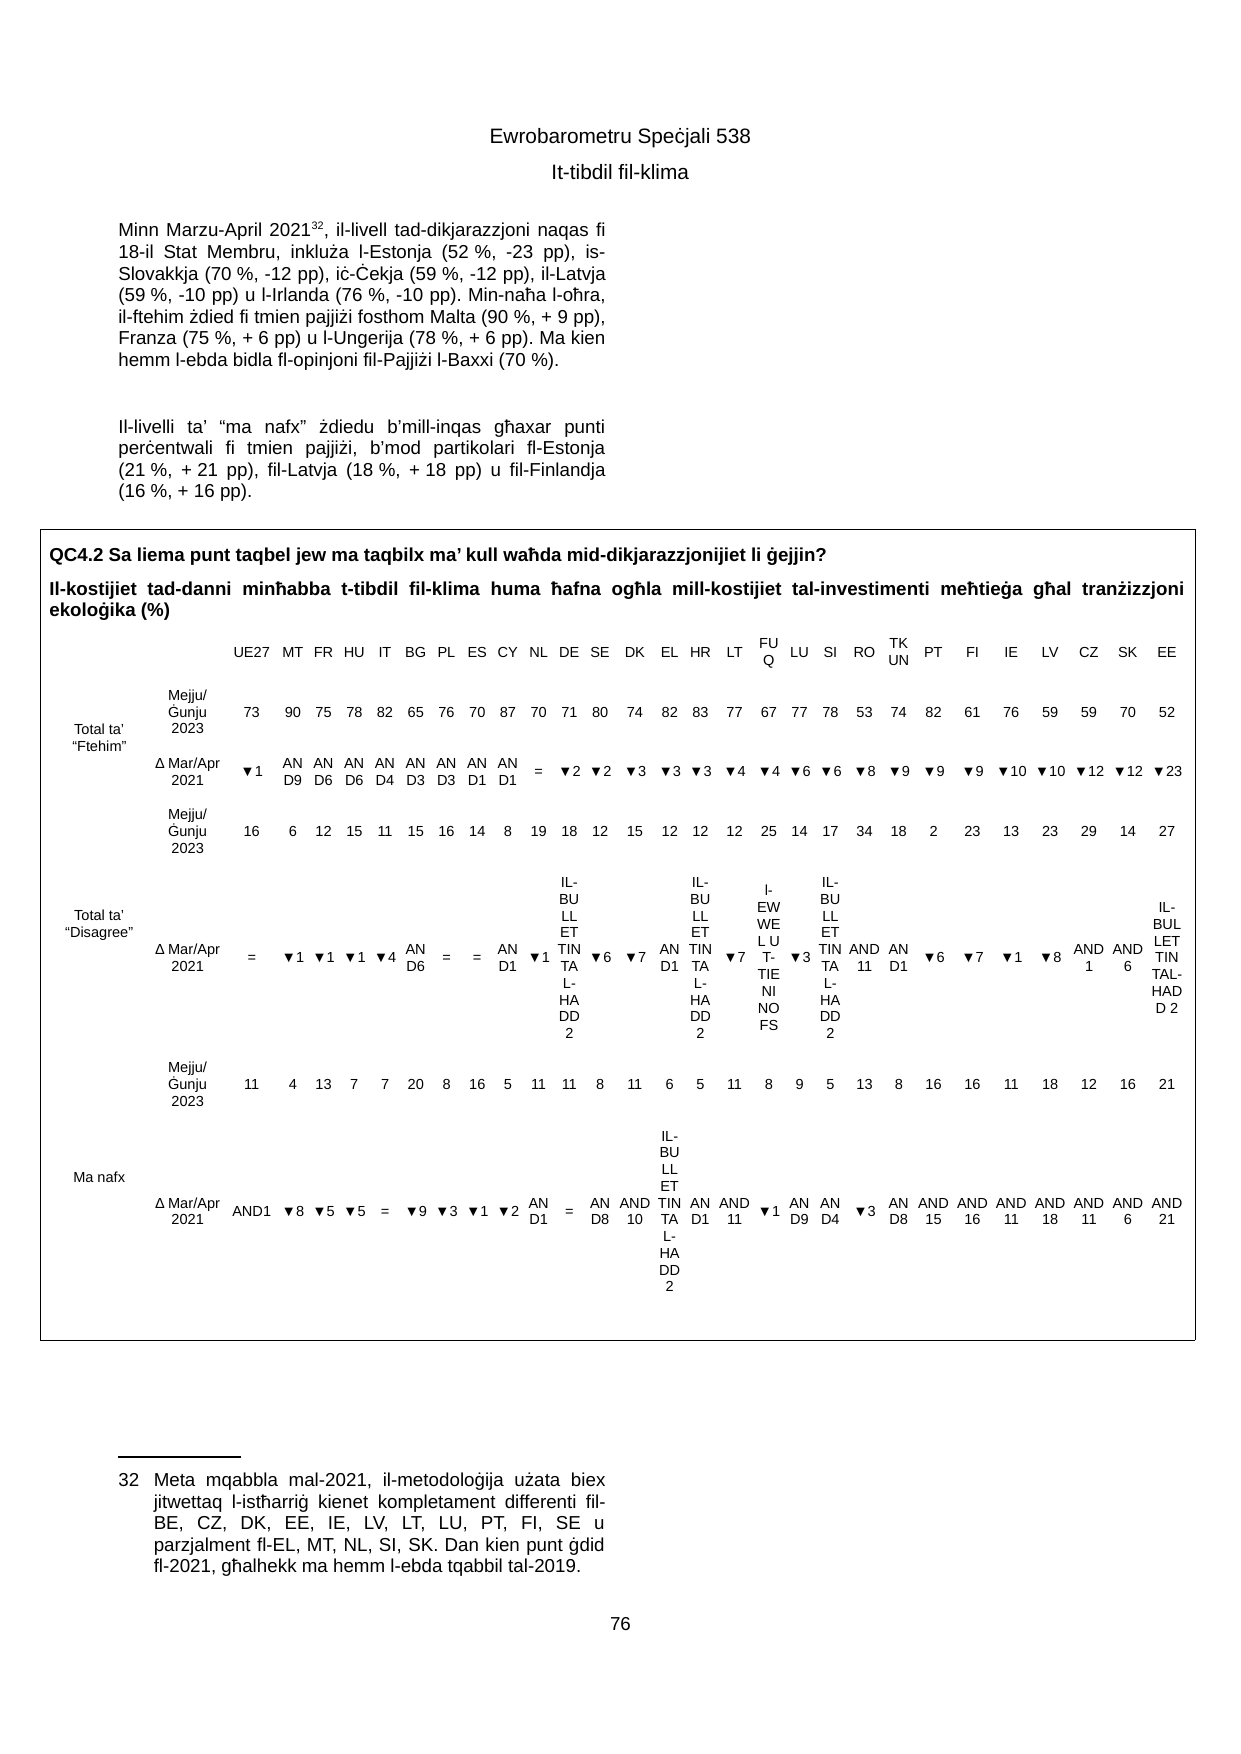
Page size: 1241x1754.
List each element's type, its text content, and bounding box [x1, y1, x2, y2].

table_cell ▼1 [992, 865, 1030, 1050]
table_cell 59 [1030, 678, 1069, 746]
table_cell 25 [753, 797, 784, 865]
table_cell AND6 [1108, 865, 1147, 1050]
table_cell 11 [226, 1050, 277, 1118]
table_cell 18 [883, 797, 914, 865]
text Minn Marzu-April 2021, il-livell tad-dikjarazzjoni naqas fi 18-il Stat Membru, inkluża l-Estonja (52 %, -23 pp), is-Slovakkja (70 %, -12 pp), iċ-Ċekja (59 %, -12 pp), il-Latvja (59 %, -10 pp) u l-Irlanda (76 %, -10 pp). Min-naħa l-oħra, il-ftehim żdied fi tmien pajjiżi fosthom Malta (90 %, + 9 pp), Franza (75 %, + 6 pp) u l-Ungerija (78 %, + 6 pp). Ma kien hemm l-ebda bidla fl-opinjoni fil-Pajjiżi l-Baxxi (70 %). [118, 219, 605, 370]
table_header [49, 626, 149, 678]
table_header CY [492, 626, 523, 678]
table_cell AND16 [953, 1118, 992, 1304]
table_cell ▼3 [845, 1118, 883, 1304]
table_cell 82 [369, 678, 400, 746]
table_cell 53 [845, 678, 883, 746]
table_cell 59 [1069, 678, 1108, 746]
table_cell Δ Mar/Apr 2021 [149, 865, 226, 1050]
table_cell ▼9 [400, 1118, 431, 1304]
table_cell 19 [523, 797, 554, 865]
table_cell 15 [615, 797, 654, 865]
table_cell AND1 [462, 746, 492, 797]
table_cell 12 [716, 797, 753, 865]
table_cell 75 [308, 678, 339, 746]
table_header HU [339, 626, 369, 678]
table_cell ▼8 [845, 746, 883, 797]
table_cell ▼1 [523, 865, 554, 1050]
table_cell 12 [1069, 1050, 1108, 1118]
table_header FI [953, 626, 992, 678]
table_header EE [1147, 626, 1187, 678]
table_header SI [815, 626, 845, 678]
table_cell 12 [654, 797, 685, 865]
table_cell 5 [492, 1050, 523, 1118]
table_cell ▼3 [685, 746, 716, 797]
table_cell 8 [753, 1050, 784, 1118]
table_cell IL-BULLETTIN TAL-HADD 2 [554, 865, 584, 1050]
table_cell 14 [462, 797, 492, 865]
table_cell AND1 [1069, 865, 1108, 1050]
table_cell AND11 [992, 1118, 1030, 1304]
table_cell 77 [716, 678, 753, 746]
table_cell ▼9 [953, 746, 992, 797]
table_cell 29 [1069, 797, 1108, 865]
table_cell 16 [1108, 1050, 1147, 1118]
table_cell 13 [308, 1050, 339, 1118]
table_cell AND11 [1069, 1118, 1108, 1304]
table_cell ▼10 [1030, 746, 1069, 797]
table_cell AND1 [492, 746, 523, 797]
table_cell Δ Mar/Apr 2021 [149, 1118, 226, 1304]
table_cell AND15 [914, 1118, 953, 1304]
table_cell ▼3 [615, 746, 654, 797]
table_cell AND6 [339, 746, 369, 797]
table_cell 16 [462, 1050, 492, 1118]
table_cell 71 [554, 678, 584, 746]
table_cell ▼3 [654, 746, 685, 797]
table_cell AND11 [845, 865, 883, 1050]
table_cell 11 [716, 1050, 753, 1118]
table_cell ▼6 [784, 746, 815, 797]
table_cell 5 [815, 1050, 845, 1118]
table_cell AND3 [431, 746, 462, 797]
table_cell 77 [784, 678, 815, 746]
table_header IT [369, 626, 400, 678]
table_cell Mejju/Ġunju 2023 [149, 797, 226, 865]
table_cell AND10 [615, 1118, 654, 1304]
table_cell ▼6 [815, 746, 845, 797]
table_cell = [554, 1118, 584, 1304]
table_cell ▼1 [277, 865, 308, 1050]
table_cell 74 [615, 678, 654, 746]
table_cell 8 [492, 797, 523, 865]
table_cell 12 [585, 797, 615, 865]
table_cell 16 [953, 1050, 992, 1118]
table_cell 11 [615, 1050, 654, 1118]
table_cell ▼7 [615, 865, 654, 1050]
table_cell ▼7 [716, 865, 753, 1050]
table_cell 82 [914, 678, 953, 746]
table_cell 76 [992, 678, 1030, 746]
table_cell 9 [784, 1050, 815, 1118]
table_header CZ [1069, 626, 1108, 678]
table_cell = [226, 865, 277, 1050]
table_cell 7 [339, 1050, 369, 1118]
table_header PT [914, 626, 953, 678]
table_cell 18 [1030, 1050, 1069, 1118]
table_cell 34 [845, 797, 883, 865]
table_cell IL-BULLETTIN TAL-HADD 2 [815, 865, 845, 1050]
table_cell 11 [992, 1050, 1030, 1118]
table_cell ▼4 [753, 746, 784, 797]
table_cell ▼2 [492, 1118, 523, 1304]
table_cell 74 [883, 678, 914, 746]
table_header [149, 626, 226, 678]
table_cell 6 [277, 797, 308, 865]
table_cell Mejju/Ġunju 2023 [149, 1050, 226, 1118]
table_header BG [400, 626, 431, 678]
table_cell 78 [339, 678, 369, 746]
table_cell 12 [685, 797, 716, 865]
table_cell ▼1 [226, 746, 277, 797]
table_cell ▼12 [1069, 746, 1108, 797]
table_cell 70 [1108, 678, 1147, 746]
table_cell 2 [914, 797, 953, 865]
table_cell 80 [585, 678, 615, 746]
table_header MT [277, 626, 308, 678]
table_header SK [1108, 626, 1147, 678]
table_cell 70 [462, 678, 492, 746]
table_cell 15 [339, 797, 369, 865]
table_header DE [554, 626, 584, 678]
table_cell 82 [654, 678, 685, 746]
table_cell 18 [554, 797, 584, 865]
table_cell ▼3 [431, 1118, 462, 1304]
table_cell IL-BULLETTIN TAL-HADD 2 [654, 1118, 685, 1304]
table_cell ▼5 [339, 1118, 369, 1304]
table_cell 52 [1147, 678, 1187, 746]
table_cell AND8 [585, 1118, 615, 1304]
table_cell AND1 [226, 1118, 277, 1304]
table_cell AND1 [523, 1118, 554, 1304]
table_cell 23 [953, 797, 992, 865]
table_header HR [685, 626, 716, 678]
table_cell = [369, 1118, 400, 1304]
table_cell AND18 [1030, 1118, 1069, 1304]
table_cell = [523, 746, 554, 797]
table_cell 8 [883, 1050, 914, 1118]
table_cell IL-BULLETTIN TAL-HADD 2 [1147, 865, 1187, 1050]
table_cell 17 [815, 797, 845, 865]
table_cell = [431, 865, 462, 1050]
table_cell 76 [431, 678, 462, 746]
table_cell AND4 [369, 746, 400, 797]
table_cell AND1 [492, 865, 523, 1050]
table_cell 20 [400, 1050, 431, 1118]
table_header LV [1030, 626, 1069, 678]
text QC4.2 Sa liema punt taqbel jew ma taqbilx ma’ kull waħda mid-dikjarazzjonijiet li ġejjin? [49, 544, 1186, 565]
table_cell 70 [523, 678, 554, 746]
table_cell 13 [845, 1050, 883, 1118]
text Il-livelli ta’ “ma nafx” żdiedu b’mill-inqas għaxar punti perċentwali fi tmien pajjiżi, b’mod partikolari fl-Estonja (21 %, + 21 pp), fil-Latvja (18 %, + 18 pp) u fil-Finlandja (16 %, + 16 pp). [118, 416, 605, 502]
table_cell ▼1 [462, 1118, 492, 1304]
table_header LT [716, 626, 753, 678]
table_cell ▼1 [308, 865, 339, 1050]
table_cell ▼6 [585, 865, 615, 1050]
table_cell 73 [226, 678, 277, 746]
table_cell 61 [953, 678, 992, 746]
table_cell Total ta’ “Ftehim” [49, 678, 149, 797]
table_cell ▼9 [914, 746, 953, 797]
table_cell 78 [815, 678, 845, 746]
table_cell AND6 [1108, 1118, 1147, 1304]
table_header LU [784, 626, 815, 678]
table_cell 16 [914, 1050, 953, 1118]
table_cell 87 [492, 678, 523, 746]
table_cell AND1 [654, 865, 685, 1050]
table_header RO [845, 626, 883, 678]
table_cell AND1 [685, 1118, 716, 1304]
table_header UE27 [226, 626, 277, 678]
table_cell 7 [369, 1050, 400, 1118]
table_cell ▼2 [554, 746, 584, 797]
table_cell 14 [784, 797, 815, 865]
table_cell Mejju/Ġunju 2023 [149, 678, 226, 746]
table_cell ▼1 [753, 1118, 784, 1304]
table_cell 4 [277, 1050, 308, 1118]
table_cell ▼8 [1030, 865, 1069, 1050]
table_header TKUN [883, 626, 914, 678]
table_cell AND6 [308, 746, 339, 797]
table_cell AND8 [883, 1118, 914, 1304]
table_cell 8 [431, 1050, 462, 1118]
table_cell 21 [1147, 1050, 1187, 1118]
table_cell 16 [226, 797, 277, 865]
table_cell 11 [523, 1050, 554, 1118]
table_cell 90 [277, 678, 308, 746]
table_cell ▼4 [369, 865, 400, 1050]
table_cell = [462, 865, 492, 1050]
table_cell Δ Mar/Apr 2021 [149, 746, 226, 797]
table_cell AND9 [784, 1118, 815, 1304]
table_header FR [308, 626, 339, 678]
table_cell ▼5 [308, 1118, 339, 1304]
table_cell 13 [992, 797, 1030, 865]
table_cell 23 [1030, 797, 1069, 865]
table_cell ▼1 [339, 865, 369, 1050]
table_cell AND11 [716, 1118, 753, 1304]
table_cell AND6 [400, 865, 431, 1050]
table_cell 5 [685, 1050, 716, 1118]
table_cell AND21 [1147, 1118, 1187, 1304]
table_header PL [431, 626, 462, 678]
table_cell 67 [753, 678, 784, 746]
table_cell 11 [554, 1050, 584, 1118]
table_cell AND3 [400, 746, 431, 797]
table_cell ▼10 [992, 746, 1030, 797]
table_cell AND4 [815, 1118, 845, 1304]
table_cell IL-BULLETTIN TAL-HADD 2 [685, 865, 716, 1050]
table_cell ▼23 [1147, 746, 1187, 797]
table_cell 6 [654, 1050, 685, 1118]
table_header IE [992, 626, 1030, 678]
table_header EL [654, 626, 685, 678]
table_cell Ma nafx [49, 1050, 149, 1304]
table_cell ▼6 [914, 865, 953, 1050]
table_cell ▼3 [784, 865, 815, 1050]
table_cell l-EWWEL U T-TIENI NOFS [753, 865, 784, 1050]
table_cell ▼9 [883, 746, 914, 797]
table_header NL [523, 626, 554, 678]
table_cell ▼8 [277, 1118, 308, 1304]
text Meta mqabbla mal-2021, il-metodoloġija użata biex jitwettaq l-istħarriġ kienet kompletament differenti fil-BE, CZ, DK, EE, IE, LV, LT, LU, PT, FI, SE u parzjalment fl-EL, MT, NL, SI, SK. Dan kien punt ġdid fl-2021, għalhekk ma hemm l-ebda tqabbil tal-2019. [118, 1469, 605, 1577]
table_header FUQ [753, 626, 784, 678]
table_cell ▼4 [716, 746, 753, 797]
table_cell 15 [400, 797, 431, 865]
table_cell ▼7 [953, 865, 992, 1050]
table_cell 8 [585, 1050, 615, 1118]
table_cell 12 [308, 797, 339, 865]
table_cell 16 [431, 797, 462, 865]
table_header DK [615, 626, 654, 678]
table_header SE [585, 626, 615, 678]
table_cell 65 [400, 678, 431, 746]
table_cell 27 [1147, 797, 1187, 865]
table_cell 11 [369, 797, 400, 865]
table_cell Total ta’ “Disagree” [49, 797, 149, 1050]
table_cell AND1 [883, 865, 914, 1050]
table_cell ▼2 [585, 746, 615, 797]
table_header ES [462, 626, 492, 678]
text Il-kostijiet tad-danni minħabba t-tibdil fil-klima huma ħafna ogħla mill-kostijiet tal-investimenti meħtieġa għal tranżizzjoni ekoloġika (%) [49, 577, 1186, 620]
table_cell ▼12 [1108, 746, 1147, 797]
table_cell AND9 [277, 746, 308, 797]
table_cell 83 [685, 678, 716, 746]
table_cell 14 [1108, 797, 1147, 865]
